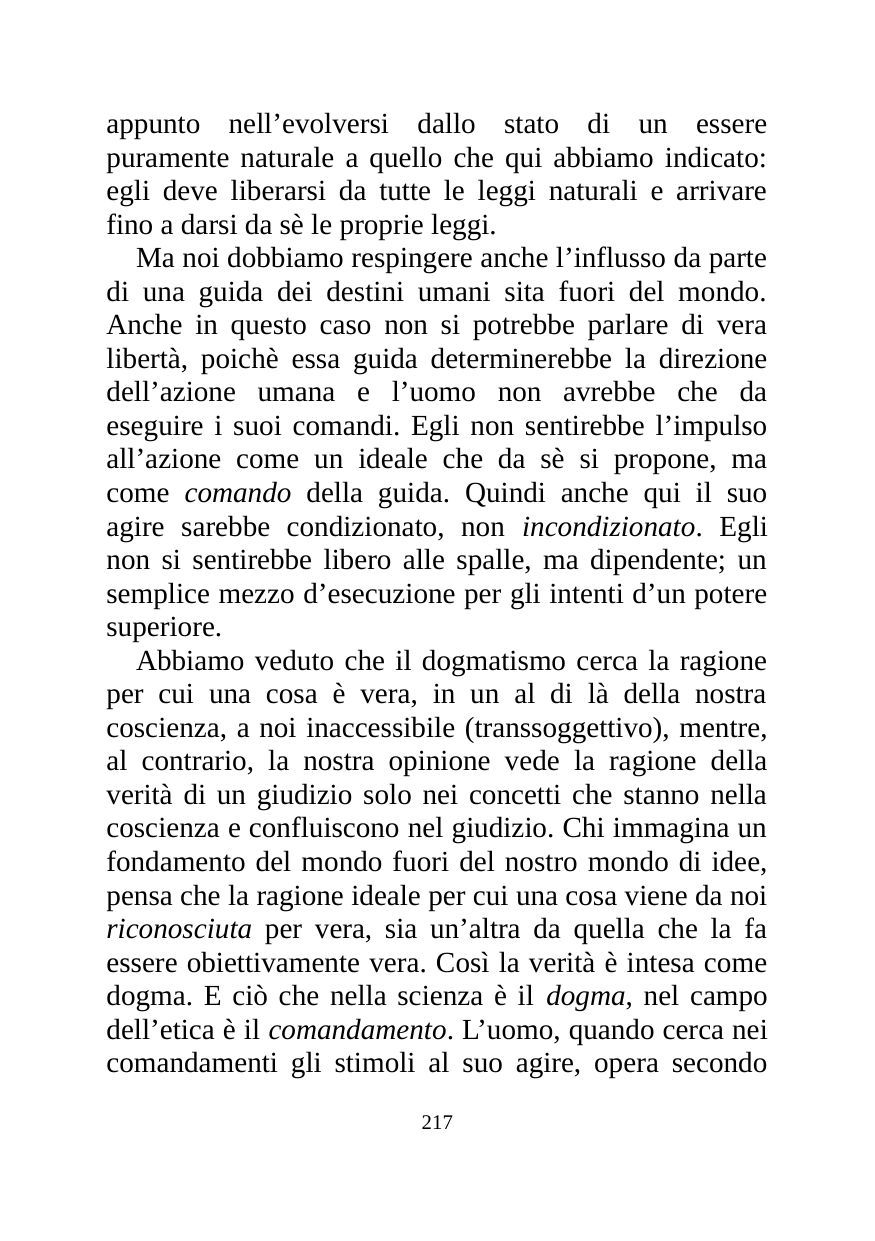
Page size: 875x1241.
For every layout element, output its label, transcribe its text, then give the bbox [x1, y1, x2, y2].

text Abbiamo veduto che il dogmatismo cerca la ragione per cui una cosa è vera, in un al di là della nostra coscienza, a noi inaccessibile (transsoggettivo), mentre, al contrario, la nostra opinione vede la ragione della verità di un giudizio solo nei concetti che stanno nella coscienza e confluiscono nel giudizio. Chi immagina un fondamento del mondo fuori del nostro mondo di idee, pensa che la ragione ideale per cui una cosa viene da noi riconosciuta per vera, sia un’altra da quella che la fa essere obiettivamente vera. Così la verità è intesa come dogma. E ciò che nella scienza è il dogma, nel campo dell’etica è il comandamento. L’uomo, quando cerca nei comandamenti gli stimoli al suo agire, opera secondo [106, 643, 768, 1079]
text Ma noi dobbiamo respingere anche l’influsso da parte di una guida dei destini umani sita fuori del mondo. Anche in questo caso non si potrebbe parlare di vera libertà, poichè essa guida determinerebbe la direzione dell’azione umana e l’uomo non avrebbe che da eseguire i suoi comandi. Egli non sentirebbe l’impulso all’azione come un ideale che da sè si propone, ma come comando della guida. Quindi anche qui il suo agire sarebbe condizionato, non incondizionato. Egli non si sentirebbe libero alle spalle, ma dipendente; un semplice mezzo d’esecuzione per gli intenti d’un potere superiore. [106, 240, 768, 643]
text appunto nell’evolversi dallo stato di un essere puramente naturale a quello che qui abbiamo indicato: egli deve liberarsi da tutte le leggi naturali e arrivare fino a darsi da sè le proprie leggi. [106, 106, 768, 240]
